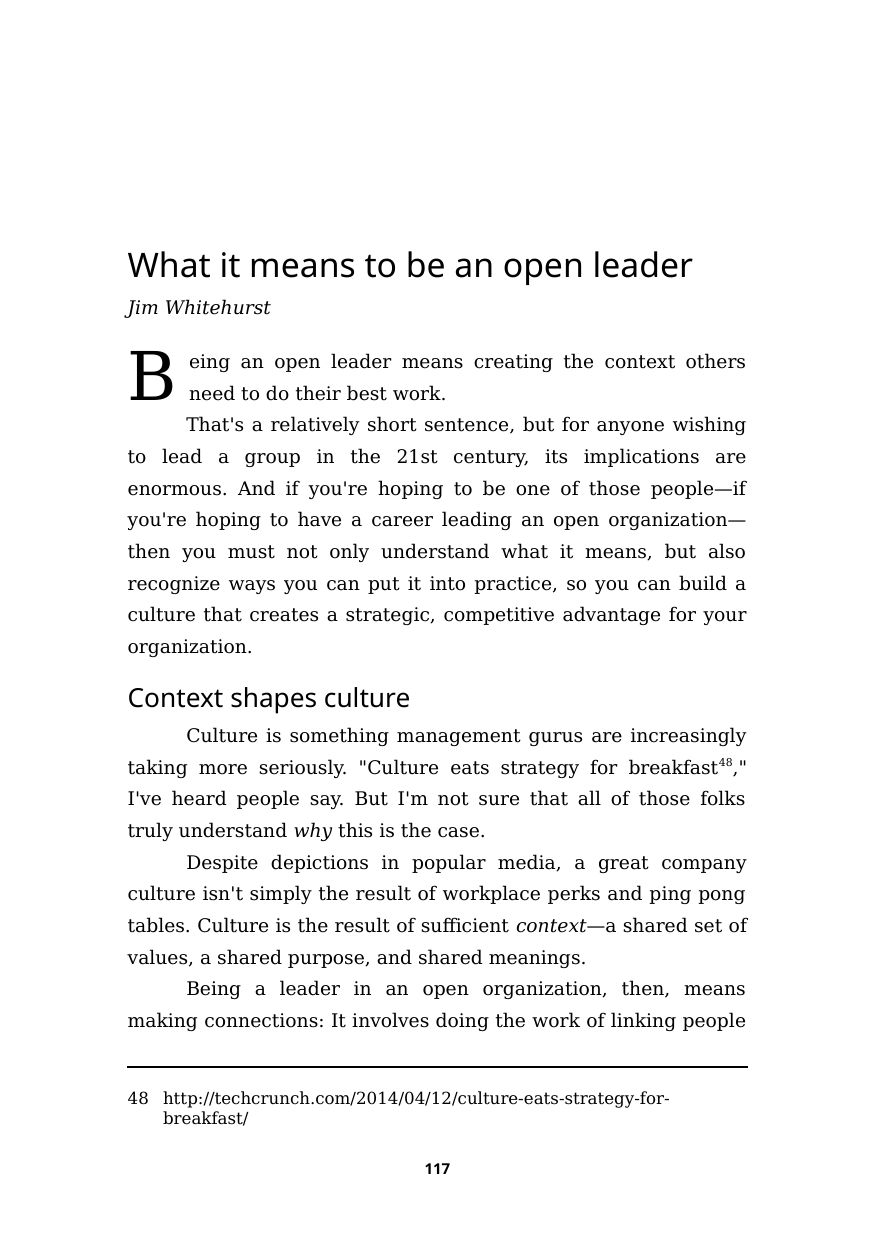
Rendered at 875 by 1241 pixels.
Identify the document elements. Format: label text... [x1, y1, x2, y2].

text Jim Whitehurst [127, 297, 747, 319]
subtitle What it means to be an open leader [127, 246, 747, 285]
text Culture is something management gurus are increasingly taking more seriously. "Culture eats strategy for breakfast," I've heard people say. But I'm not sure that all of those folks truly understand why this is the case. [127, 725, 747, 842]
text Being an open leader means creating the context others need to do their best work. [127, 351, 747, 405]
text Being a leader in an open organization, then, means making connections: It involves doing the work of linking people [127, 978, 747, 1032]
subtitle Context shapes culture [127, 683, 747, 713]
text That's a relatively short sentence, but for anyone wishing to lead a group in the 21st century, its implications are enormous. And if you're hoping to be one of those people—if you're hoping to have a career leading an open organization—then you must not only understand what it means, but also recognize ways you can put it into practice, so you can build a culture that creates a strategic, competitive advantage for your organization. [127, 414, 747, 658]
text http://techcrunch.com/2014/04/12/culture-eats-strategy-for-breakfast/ [127, 1089, 747, 1128]
text Despite depictions in popular media, a great company culture isn't simply the result of workplace perks and ping pong tables. Culture is the result of sufficient context—a shared set of values, a shared purpose, and shared meanings. [127, 852, 747, 969]
